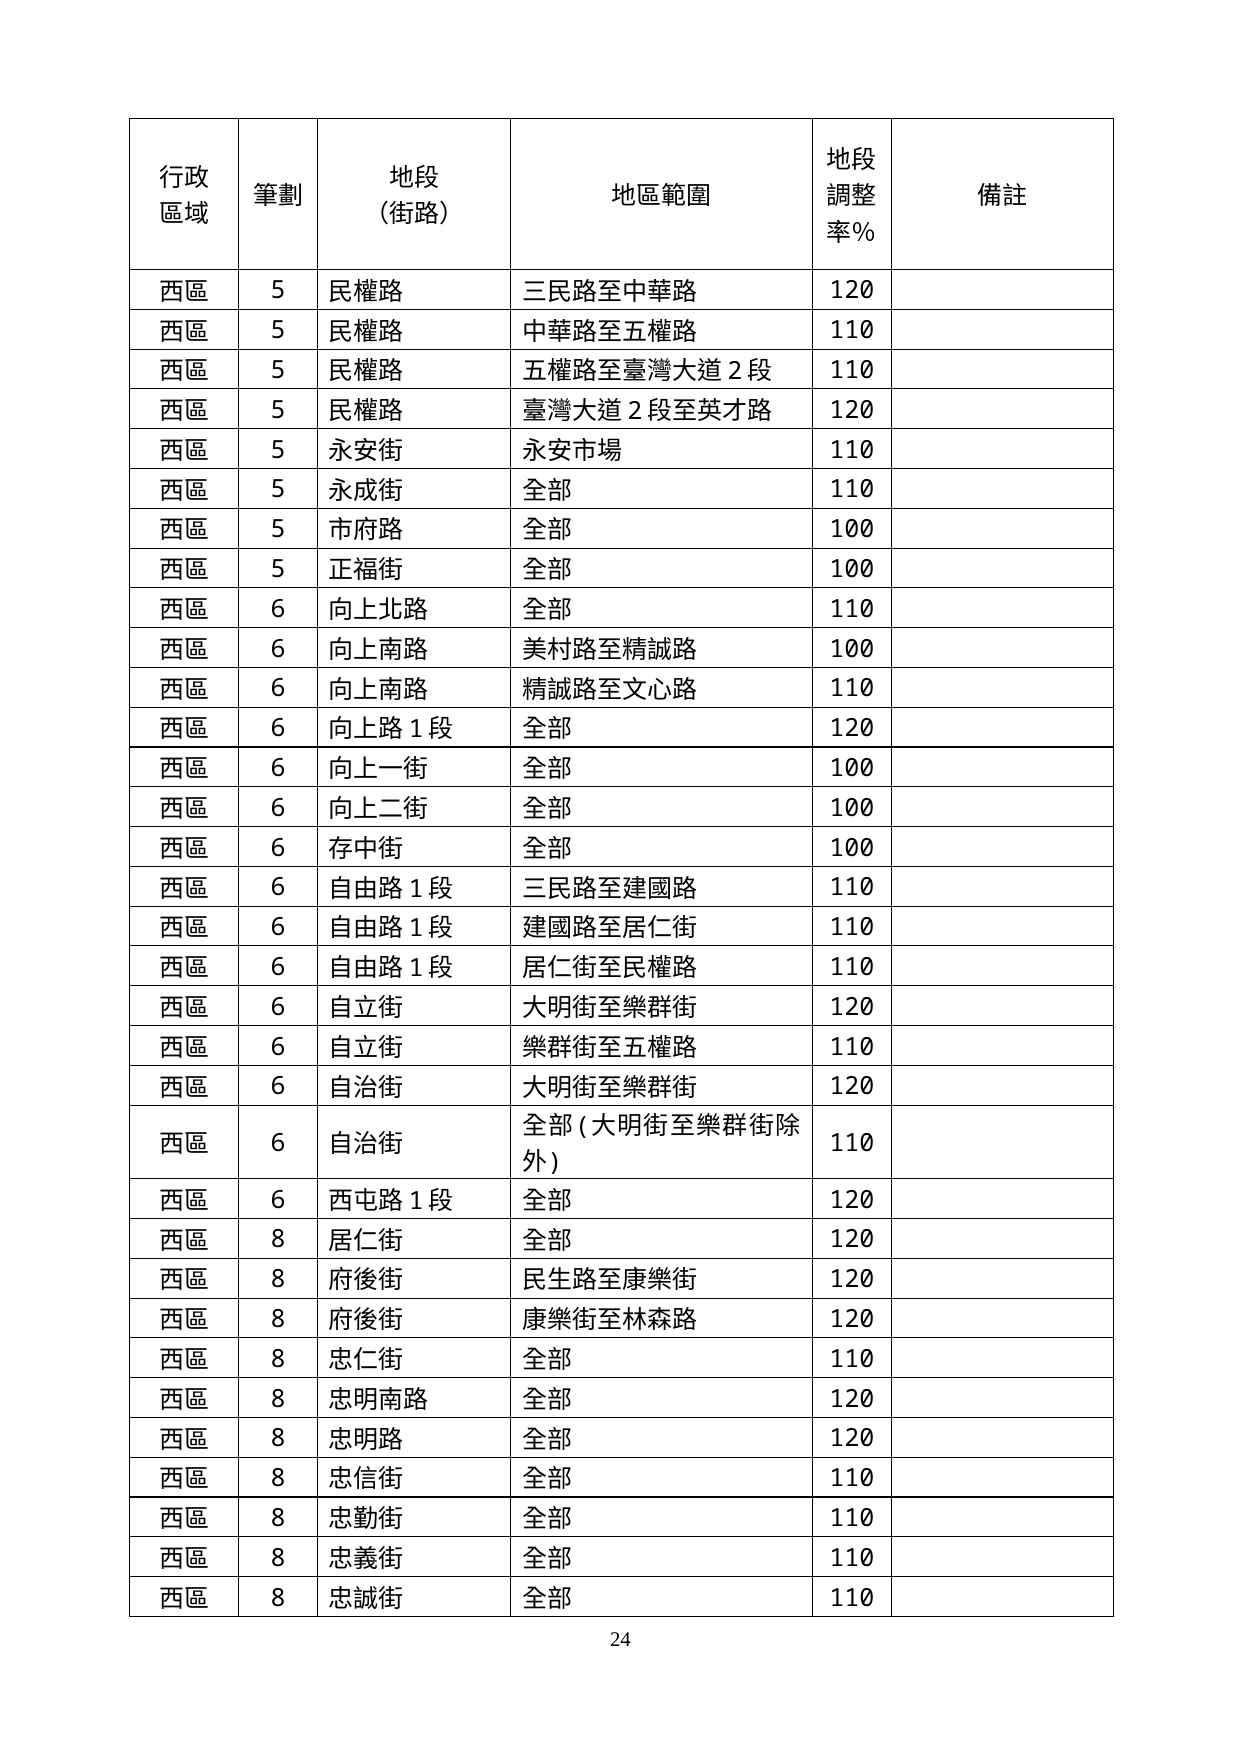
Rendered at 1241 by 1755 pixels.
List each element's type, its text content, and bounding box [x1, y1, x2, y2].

table_cell 自治街 [318, 1106, 510, 1178]
table_cell 忠明路 [318, 1418, 510, 1457]
table_cell 8 [239, 1577, 317, 1616]
table_header 地段 （街路） [318, 119, 510, 269]
table_cell [892, 1106, 1113, 1178]
table_cell 120 [813, 1299, 891, 1337]
table_cell 康樂街至林森路 [511, 1299, 812, 1337]
table_cell 6 [239, 748, 317, 786]
table_cell [892, 469, 1113, 508]
table_header 備註 [892, 119, 1113, 269]
table_cell 三民路至建國路 [511, 867, 812, 906]
table_cell [892, 986, 1113, 1025]
table_cell 西區 [130, 1338, 238, 1377]
table_cell 全部 [511, 1338, 812, 1377]
table_cell 三民路至中華路 [511, 270, 812, 309]
table_cell 存中街 [318, 827, 510, 866]
table_cell 120 [813, 389, 891, 428]
table_cell 民生路至康樂街 [511, 1259, 812, 1297]
table_cell 西區 [130, 429, 238, 468]
table_cell 全部 [511, 1219, 812, 1258]
table_cell [892, 1338, 1113, 1377]
table_cell 120 [813, 1259, 891, 1297]
table_cell 8 [239, 1219, 317, 1258]
table_cell 6 [239, 588, 317, 627]
table_cell 100 [813, 549, 891, 587]
table_cell 自由路1段 [318, 867, 510, 906]
table_cell [892, 1418, 1113, 1457]
table_cell 5 [239, 310, 317, 348]
table_cell 五權路至臺灣大道2段 [511, 350, 812, 388]
table_cell 5 [239, 270, 317, 309]
table_cell 西區 [130, 1537, 238, 1576]
table_cell 110 [813, 946, 891, 985]
table_cell [892, 708, 1113, 746]
table_cell 自立街 [318, 986, 510, 1025]
table_cell 樂群街至五權路 [511, 1026, 812, 1065]
table_cell [892, 549, 1113, 587]
table_cell 5 [239, 350, 317, 388]
table_cell [892, 907, 1113, 945]
table_cell 100 [813, 827, 891, 866]
table_cell 6 [239, 708, 317, 746]
table_cell 全部 [511, 787, 812, 826]
table_cell 向上南路 [318, 668, 510, 707]
table_cell 全部 [511, 1577, 812, 1616]
table_cell 6 [239, 628, 317, 667]
table_cell 全部 [511, 748, 812, 786]
table_cell 西區 [130, 310, 238, 348]
table_cell 6 [239, 827, 317, 866]
table_cell 120 [813, 1066, 891, 1104]
table_cell 110 [813, 1106, 891, 1178]
table_cell 120 [813, 1418, 891, 1457]
table_cell 向上一街 [318, 748, 510, 786]
table_cell 西區 [130, 787, 238, 826]
table_cell 西屯路1段 [318, 1179, 510, 1218]
table_cell 向上路1段 [318, 708, 510, 746]
table_cell 6 [239, 986, 317, 1025]
table_cell 6 [239, 1026, 317, 1065]
table_header 行政 區域 [130, 119, 238, 269]
table_cell 正福街 [318, 549, 510, 587]
table_cell 5 [239, 389, 317, 428]
table_cell [892, 429, 1113, 468]
table_cell 西區 [130, 628, 238, 667]
table_cell [892, 867, 1113, 906]
table_cell 110 [813, 469, 891, 508]
table_cell 6 [239, 867, 317, 906]
table_cell [892, 1179, 1113, 1218]
table_cell [892, 1219, 1113, 1258]
table_cell 西區 [130, 350, 238, 388]
table_cell 自立街 [318, 1026, 510, 1065]
table_cell 西區 [130, 1378, 238, 1417]
table_cell 自由路1段 [318, 946, 510, 985]
table_cell 中華路至五權路 [511, 310, 812, 348]
table_cell 忠勤街 [318, 1498, 510, 1536]
table_cell [892, 628, 1113, 667]
table_cell [892, 1378, 1113, 1417]
table_cell 100 [813, 509, 891, 547]
table_cell 全部 [511, 549, 812, 587]
table_cell 6 [239, 1106, 317, 1178]
table_cell 西區 [130, 867, 238, 906]
table_cell 自由路1段 [318, 907, 510, 945]
table_cell 西區 [130, 1259, 238, 1297]
table_cell 全部 [511, 827, 812, 866]
table_cell 120 [813, 1179, 891, 1218]
table_cell 西區 [130, 1418, 238, 1457]
table_cell 110 [813, 668, 891, 707]
table_cell [892, 270, 1113, 309]
table_cell 8 [239, 1338, 317, 1377]
table_cell 民權路 [318, 389, 510, 428]
table_cell 全部 [511, 588, 812, 627]
table_cell 120 [813, 986, 891, 1025]
table_cell [892, 748, 1113, 786]
table_cell 西區 [130, 1179, 238, 1218]
table_cell 8 [239, 1299, 317, 1337]
table_cell 8 [239, 1537, 317, 1576]
table_cell 居仁街至民權路 [511, 946, 812, 985]
table_cell [892, 1026, 1113, 1065]
table_cell 6 [239, 946, 317, 985]
table_cell 8 [239, 1418, 317, 1457]
table_cell 臺灣大道2段至英才路 [511, 389, 812, 428]
table_cell 忠信街 [318, 1458, 510, 1496]
table_cell 110 [813, 907, 891, 945]
table_cell 8 [239, 1458, 317, 1496]
table_cell [892, 1259, 1113, 1297]
table_cell 全部 [511, 1179, 812, 1218]
table_cell 忠誠街 [318, 1577, 510, 1616]
table_cell 5 [239, 549, 317, 587]
table_cell 西區 [130, 907, 238, 945]
table_cell 全部 [511, 708, 812, 746]
table_cell 120 [813, 1378, 891, 1417]
table_cell 西區 [130, 1498, 238, 1536]
table_cell [892, 827, 1113, 866]
table_cell [892, 1458, 1113, 1496]
table_cell [892, 668, 1113, 707]
table_cell 西區 [130, 1577, 238, 1616]
table_cell [892, 1577, 1113, 1616]
table_cell 5 [239, 429, 317, 468]
table_cell 西區 [130, 1106, 238, 1178]
table_cell 全部 [511, 1418, 812, 1457]
table_header 地區範圍 [511, 119, 812, 269]
table_cell 110 [813, 1577, 891, 1616]
table_cell 全部 [511, 509, 812, 547]
table_cell 向上南路 [318, 628, 510, 667]
table_cell 永安街 [318, 429, 510, 468]
table_cell 6 [239, 668, 317, 707]
table_cell 民權路 [318, 350, 510, 388]
table_cell 100 [813, 748, 891, 786]
table_cell 110 [813, 350, 891, 388]
table_cell 全部 [511, 1498, 812, 1536]
table_cell 6 [239, 787, 317, 826]
table_cell [892, 787, 1113, 826]
table_header 地段調整率％ [813, 119, 891, 269]
table_cell 110 [813, 1537, 891, 1576]
table_cell 西區 [130, 946, 238, 985]
table_cell 西區 [130, 708, 238, 746]
table_cell 西區 [130, 1066, 238, 1104]
table_cell [892, 310, 1113, 348]
table_cell 府後街 [318, 1259, 510, 1297]
table_cell 永成街 [318, 469, 510, 508]
table_cell [892, 1498, 1113, 1536]
table_cell [892, 389, 1113, 428]
table_cell 110 [813, 588, 891, 627]
table_cell 自治街 [318, 1066, 510, 1104]
table_cell 110 [813, 1498, 891, 1536]
table_cell 忠仁街 [318, 1338, 510, 1377]
table_cell 全部(大明街至樂群街除外) [511, 1106, 812, 1178]
table_cell 5 [239, 509, 317, 547]
table_cell 建國路至居仁街 [511, 907, 812, 945]
table_cell 西區 [130, 389, 238, 428]
table_cell 忠義街 [318, 1537, 510, 1576]
table_cell 100 [813, 628, 891, 667]
table_cell [892, 1066, 1113, 1104]
table_cell 西區 [130, 668, 238, 707]
table_cell 120 [813, 1219, 891, 1258]
table_cell [892, 1299, 1113, 1337]
table_cell 120 [813, 708, 891, 746]
table_cell 居仁街 [318, 1219, 510, 1258]
table_cell 8 [239, 1498, 317, 1536]
table_cell 西區 [130, 827, 238, 866]
table_cell 西區 [130, 1458, 238, 1496]
table_cell 西區 [130, 986, 238, 1025]
table_cell 6 [239, 1066, 317, 1104]
table_cell 大明街至樂群街 [511, 986, 812, 1025]
table_cell 8 [239, 1259, 317, 1297]
table_cell 向上北路 [318, 588, 510, 627]
table_cell 全部 [511, 1537, 812, 1576]
table_cell 5 [239, 469, 317, 508]
table_cell [892, 588, 1113, 627]
table_cell 6 [239, 907, 317, 945]
table_cell 110 [813, 1026, 891, 1065]
table_cell 全部 [511, 469, 812, 508]
table_cell 西區 [130, 469, 238, 508]
table_cell 西區 [130, 549, 238, 587]
table_cell 西區 [130, 1299, 238, 1337]
table_cell 120 [813, 270, 891, 309]
table_cell 110 [813, 1338, 891, 1377]
table_cell 全部 [511, 1458, 812, 1496]
table_cell 西區 [130, 270, 238, 309]
table_cell 大明街至樂群街 [511, 1066, 812, 1104]
table_cell 110 [813, 429, 891, 468]
table_cell [892, 946, 1113, 985]
table_cell 6 [239, 1179, 317, 1218]
table_cell 西區 [130, 748, 238, 786]
table_cell [892, 509, 1113, 547]
table_cell 市府路 [318, 509, 510, 547]
table_cell [892, 350, 1113, 388]
table_cell 美村路至精誠路 [511, 628, 812, 667]
table_cell 110 [813, 867, 891, 906]
table_cell 民權路 [318, 310, 510, 348]
table_cell 府後街 [318, 1299, 510, 1337]
table_cell [892, 1537, 1113, 1576]
table_cell 西區 [130, 1026, 238, 1065]
table_cell 全部 [511, 1378, 812, 1417]
table_cell 西區 [130, 1219, 238, 1258]
table_cell 向上二街 [318, 787, 510, 826]
table_cell 110 [813, 1458, 891, 1496]
table_cell 西區 [130, 509, 238, 547]
table_header 筆劃 [239, 119, 317, 269]
table_cell 忠明南路 [318, 1378, 510, 1417]
table_cell 8 [239, 1378, 317, 1417]
table_cell 永安市場 [511, 429, 812, 468]
table_cell 100 [813, 787, 891, 826]
table_cell 精誠路至文心路 [511, 668, 812, 707]
table_cell 110 [813, 310, 891, 348]
table_cell 民權路 [318, 270, 510, 309]
table_cell 西區 [130, 588, 238, 627]
